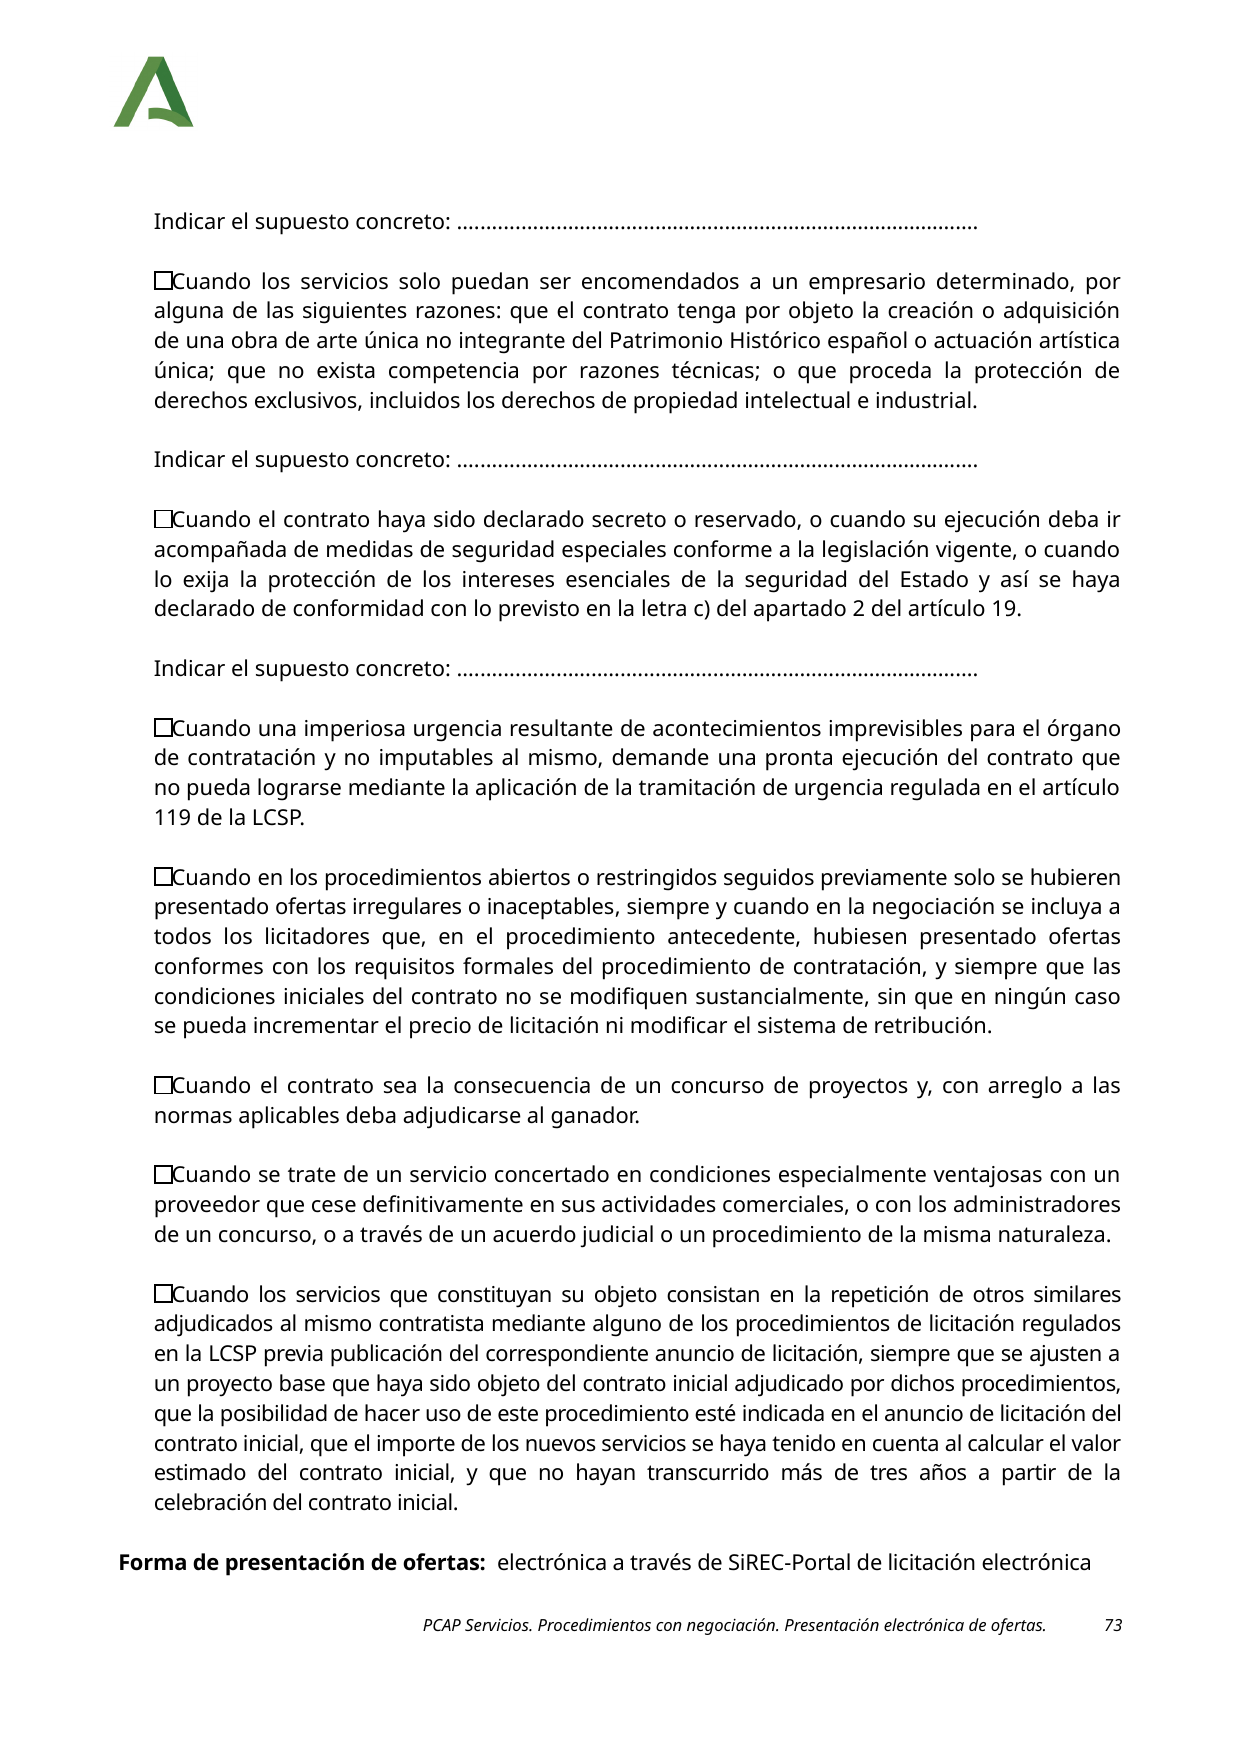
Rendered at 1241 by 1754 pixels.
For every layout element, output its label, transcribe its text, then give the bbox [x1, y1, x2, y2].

text Indicar el supuesto concreto: ….…............…...……....………..…….………………………………. [153, 444, 1122, 474]
text Forma de presentación de ofertas: electrónica a través de SiREC-Portal de licitación electrónica [118, 1547, 1122, 1577]
text Cuando se trate de un servicio concertado en condiciones especialmente ventajosas con un proveedor que cese definitivamente en sus actividades comerciales, o con los administradores de un concurso, o a través de un acuerdo judicial o un procedimiento de la misma naturaleza. [153, 1159, 1122, 1249]
text Cuando los servicios que constituyan su objeto consistan en la repetición de otros similares adjudicados al mismo contratista mediante alguno de los procedimientos de licitación regulados en la LCSP previa publicación del correspondiente anuncio de licitación, siempre que se ajusten a un proyecto base que haya sido objeto del contrato inicial adjudicado por dichos procedimientos, que la posibilidad de hacer uso de este procedimiento esté indicada en el anuncio de licitación del contrato inicial, que el importe de los nuevos servicios se haya tenido en cuenta al calcular el valor estimado del contrato inicial, y que no hayan transcurrido más de tres años a partir de la celebración del contrato inicial. [153, 1279, 1122, 1517]
text Indicar el supuesto concreto: ….…............…...……....………..…….………………………………. [153, 206, 1122, 236]
text Cuando una imperiosa urgencia resultante de acontecimientos imprevisibles para el órgano de contratación y no imputables al mismo, demande una pronta ejecución del contrato que no pueda lograrse mediante la aplicación de la tramitación de urgencia regulada en el artículo 119 de la LCSP. [153, 713, 1122, 832]
text Cuando el contrato sea la consecuencia de un concurso de proyectos y, con arreglo a las normas aplicables deba adjudicarse al ganador. [153, 1070, 1122, 1130]
text Cuando en los procedimientos abiertos o restringidos seguidos previamente solo se hubieren presentado ofertas irregulares o inaceptables, siempre y cuando en la negociación se incluya a todos los licitadores que, en el procedimiento antecedente, hubiesen presentado ofertas conformes con los requisitos formales del procedimiento de contratación, y siempre que las condiciones iniciales del contrato no se modifiquen sustancialmente, sin que en ningún caso se pueda incrementar el precio de licitación ni modificar el sistema de retribución. [153, 862, 1122, 1040]
text Indicar el supuesto concreto: ….…............…...……....………..…….………………………………. [153, 653, 1122, 683]
text Cuando los servicios solo puedan ser encomendados a un empresario determinado, por alguna de las siguientes razones: que el contrato tenga por objeto la creación o adquisición de una obra de arte única no integrante del Patrimonio Histórico español o actuación artística única; que no exista competencia por razones técnicas; o que proceda la protección de derechos exclusivos, incluidos los derechos de propiedad intelectual e industrial. [153, 266, 1122, 415]
picture [109, 52, 198, 131]
text Cuando el contrato haya sido declarado secreto o reservado, o cuando su ejecución deba ir acompañada de medidas de seguridad especiales conforme a la legislación vigente, o cuando lo exija la protección de los intereses esenciales de la seguridad del Estado y así se haya declarado de conformidad con lo previsto en la letra c) del apartado 2 del artículo 19. [153, 504, 1122, 623]
